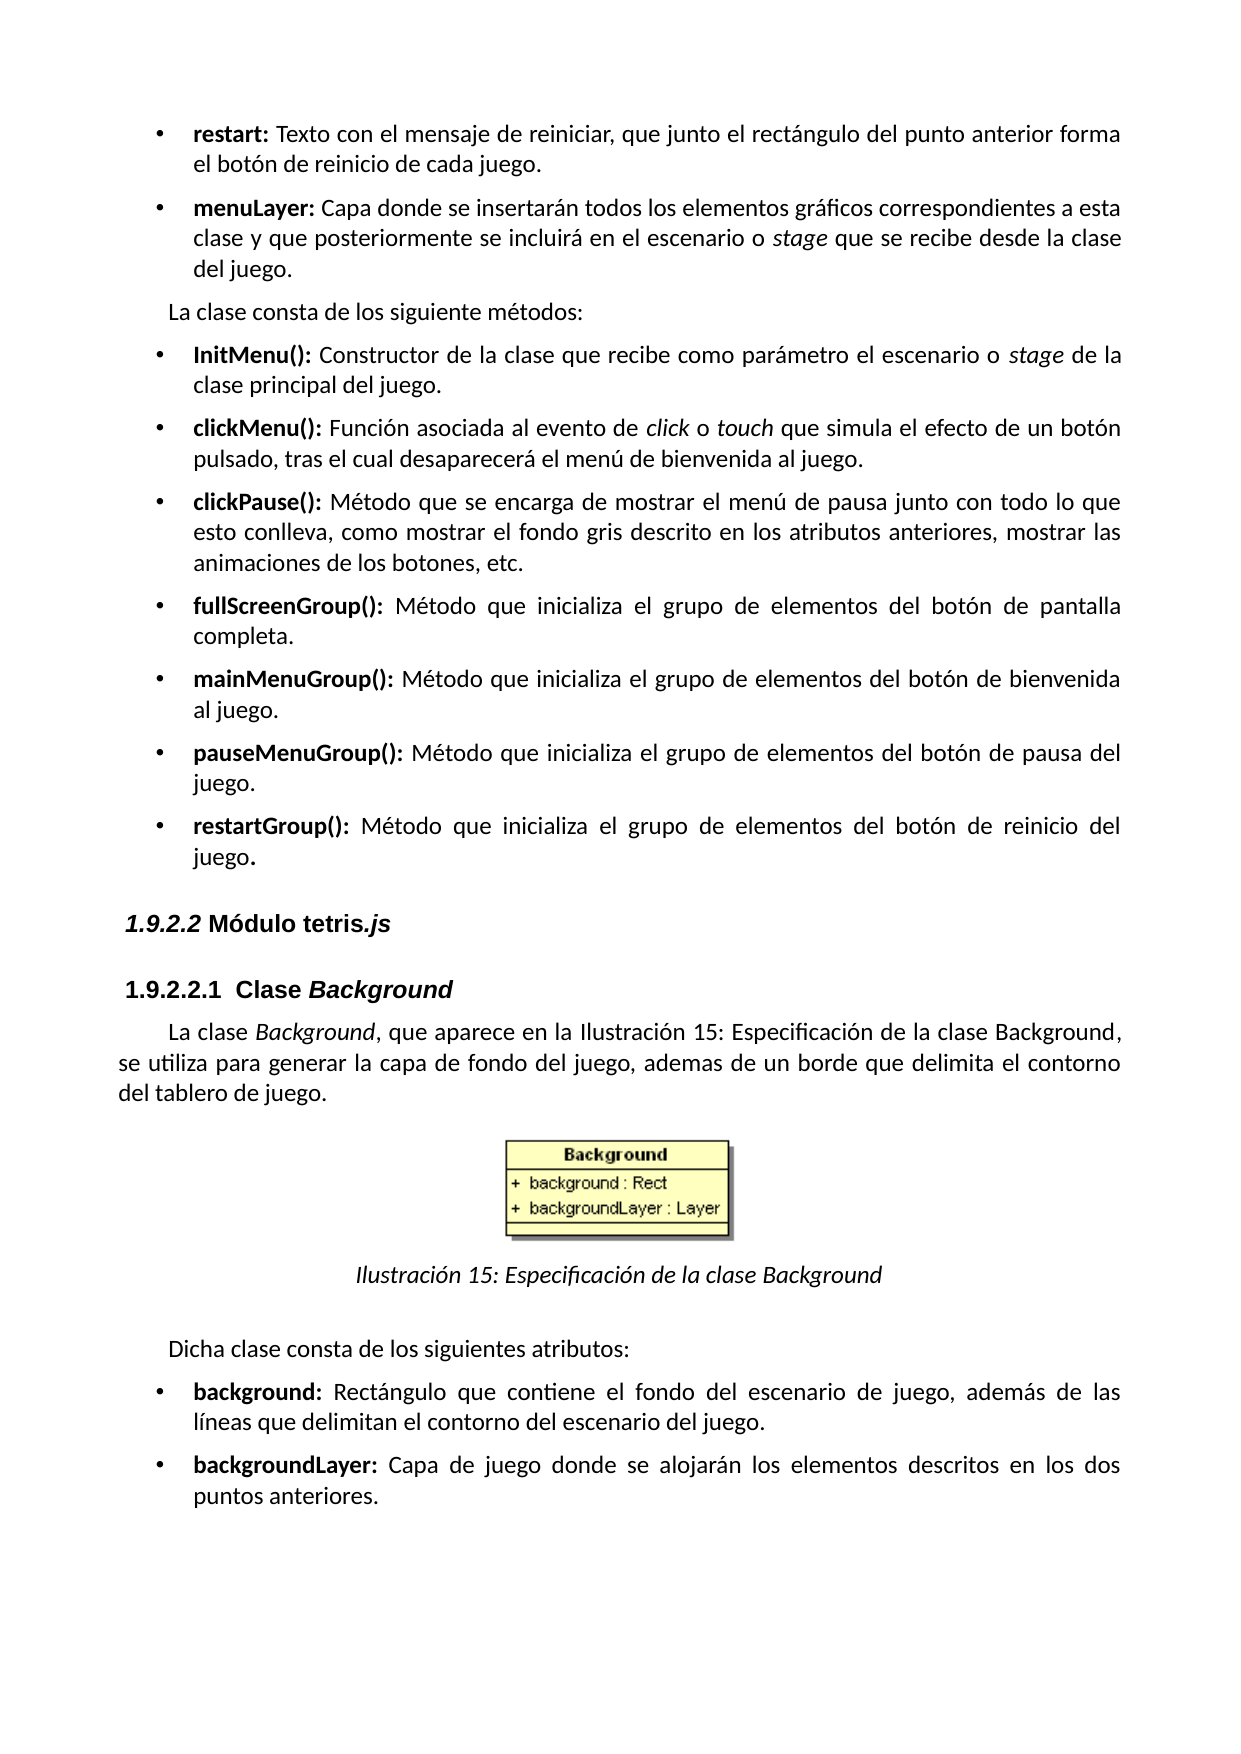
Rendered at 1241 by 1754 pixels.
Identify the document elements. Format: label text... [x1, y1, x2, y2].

list menuLayer: Capa donde se insertarán todos los elementos gráficos correspondientes a esta clase y que posteriormente se incluirá en el escenario o stage que se recibe desde la clase del juego. [156, 192, 1122, 283]
text La clase consta de los siguiente métodos: [118, 296, 1122, 326]
list background: Rectángulo que contiene el fondo del escenario de juego, además de las líneas que delimitan el contorno del escenario del juego. [156, 1376, 1122, 1437]
list InitMenu(): Constructor de la clase que recibe como parámetro el escenario o stage de la clase principal del juego. [156, 339, 1122, 400]
list fullScreenGroup(): Método que inicializa el grupo de elementos del botón de pantalla completa. [156, 590, 1122, 651]
subtitle Clase Background [118, 975, 1122, 1004]
list restart: Texto con el mensaje de reiniciar, que junto el rectángulo del punto anterior forma el botón de reinicio de cada juego. [156, 118, 1122, 179]
list restartGroup(): Método que inicializa el grupo de elementos del botón de reinicio del juego. [156, 811, 1122, 872]
text Ilustración 15: Especificación de la clase Background [355, 1133, 885, 1290]
subtitle Módulo tetris.js [118, 909, 1122, 938]
list backgroundLayer: Capa de juego donde se alojarán los elementos descritos en los dos puntos anteriores. [156, 1449, 1122, 1510]
list clickMenu(): Función asociada al evento de click o touch que simula el efecto de un botón pulsado, tras el cual desaparecerá el menú de bienvenida al juego. [156, 412, 1122, 473]
text La clase Background, que aparece en la Ilustración 15: Especificación de la clase Background, se utiliza para generar la capa de fondo del juego, ademas de un borde que delimita el contorno del tablero de juego. [118, 1016, 1122, 1108]
text Dicha clase consta de los siguientes atributos: [118, 1333, 1122, 1363]
list mainMenuGroup(): Método que inicializa el grupo de elementos del botón de bienvenida al juego. [156, 663, 1122, 724]
picture [487, 1120, 753, 1260]
list clickPause(): Método que se encarga de mostrar el menú de pausa junto con todo lo que esto conlleva, como mostrar el fondo gris descrito en los atributos anteriores, mostrar las animaciones de los botones, etc. [156, 486, 1122, 577]
list pauseMenuGroup(): Método que inicializa el grupo de elementos del botón de pausa del juego. [156, 737, 1122, 798]
